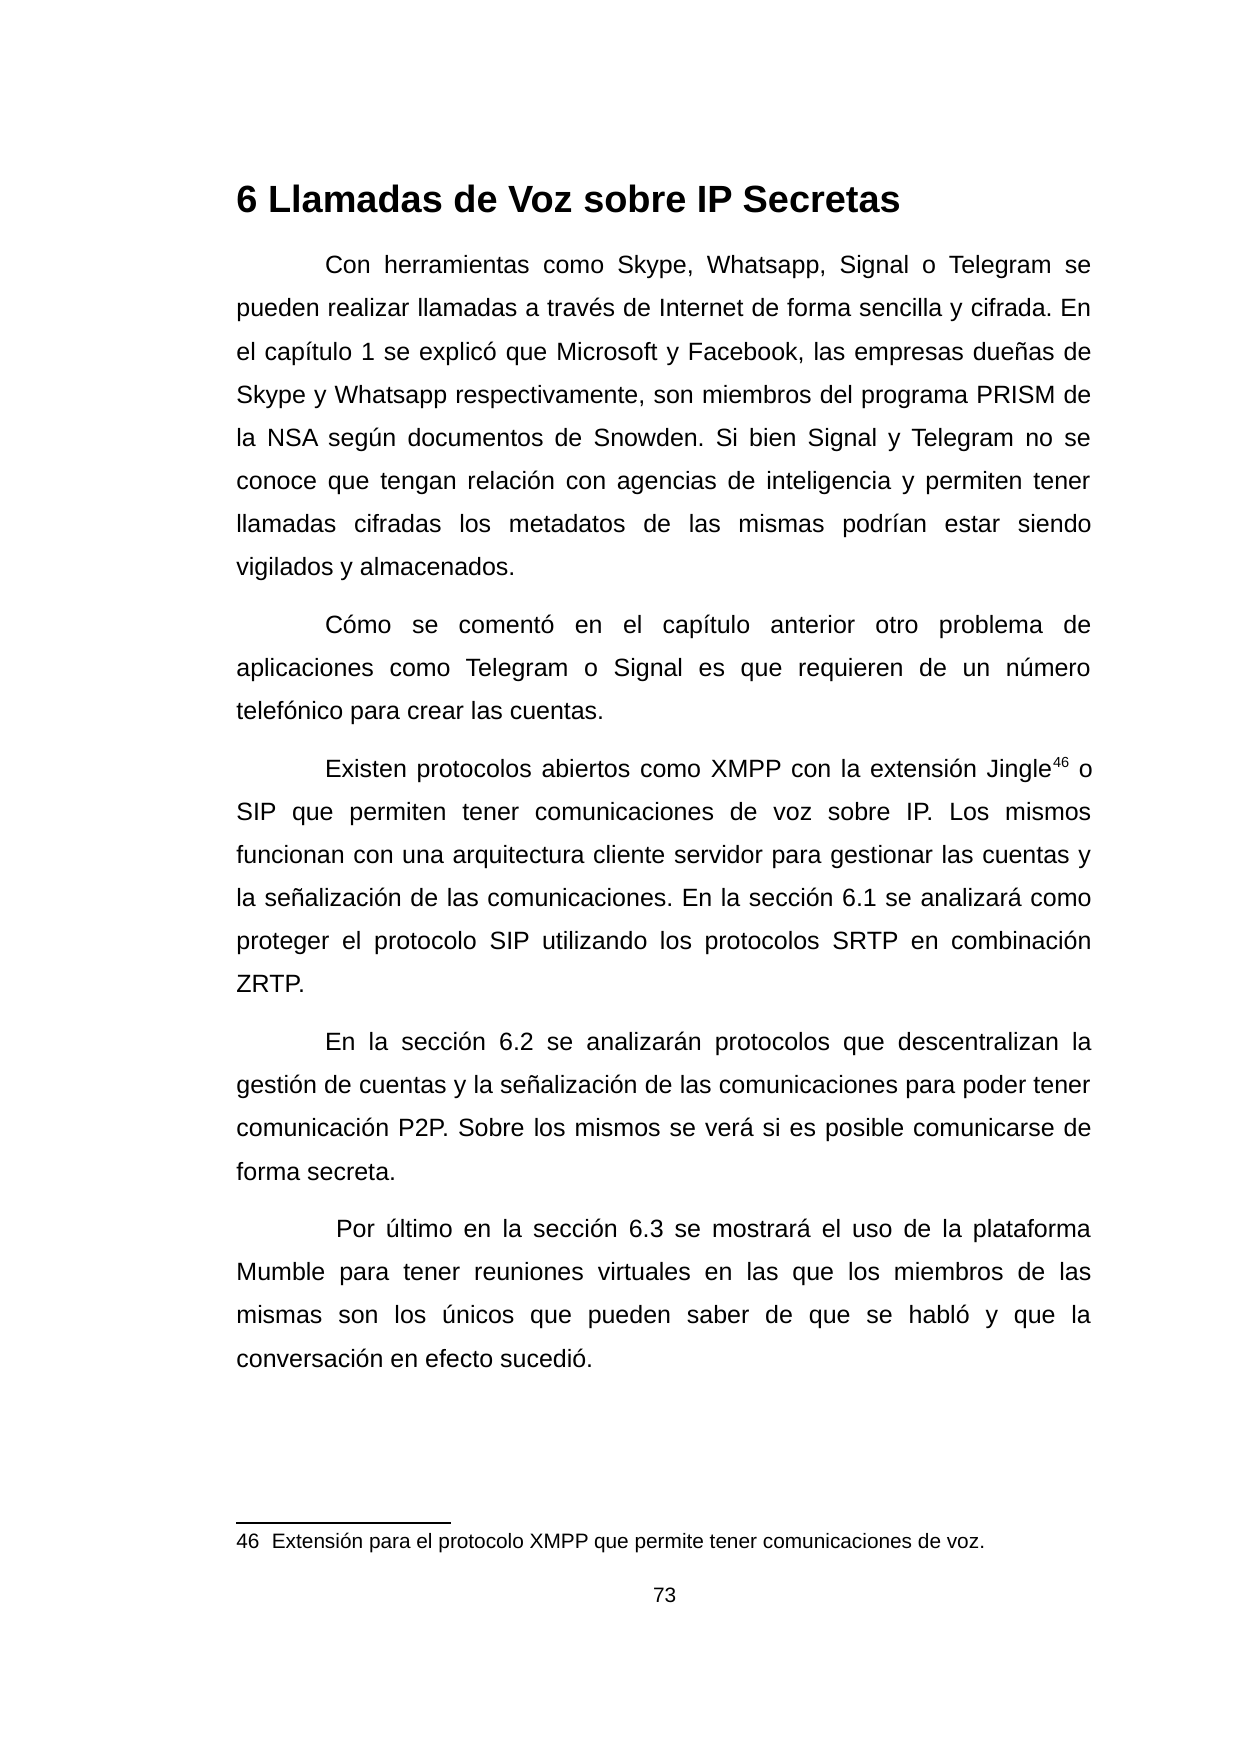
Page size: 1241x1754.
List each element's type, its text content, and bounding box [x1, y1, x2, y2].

text Extensión para el protocolo XMPP que permite tener comunicaciones de voz. [236, 1529, 1093, 1553]
subtitle 6 Llamadas de Voz sobre IP Secretas [236, 177, 1093, 221]
text En la sección 6.2 se analizarán protocolos que descentralizan la gestión de cuentas y la señalización de las comunicaciones para poder tener comunicación P2P. Sobre los mismos se verá si es posible comunicarse de forma secreta. [236, 1027, 1093, 1185]
text Por último en la sección 6.3 se mostrará el uso de la plataforma Mumble para tener reuniones virtuales en las que los miembros de las mismas son los únicos que pueden saber de que se habló y que la conversación en efecto sucedió. [236, 1214, 1093, 1372]
text Existen protocolos abiertos como XMPP con la extensión Jingle o SIP que permiten tener comunicaciones de voz sobre IP. Los mismos funcionan con una arquitectura cliente servidor para gestionar las cuentas y la señalización de las comunicaciones. En la sección 6.1 se analizará como proteger el protocolo SIP utilizando los protocolos SRTP en combinación ZRTP. [236, 754, 1093, 998]
text Con herramientas como Skype, Whatsapp, Signal o Telegram se pueden realizar llamadas a través de Internet de forma sencilla y cifrada. En el capítulo 1 se explicó que Microsoft y Facebook, las empresas dueñas de Skype y Whatsapp respectivamente, son miembros del programa PRISM de la NSA según documentos de Snowden. Si bien Signal y Telegram no se conoce que tengan relación con agencias de inteligencia y permiten tener llamadas cifradas los metadatos de las mismas podrían estar siendo vigilados y almacenados. [236, 250, 1093, 581]
text Cómo se comentó en el capítulo anterior otro problema de aplicaciones como Telegram o Signal es que requieren de un número telefónico para crear las cuentas. [236, 610, 1093, 725]
